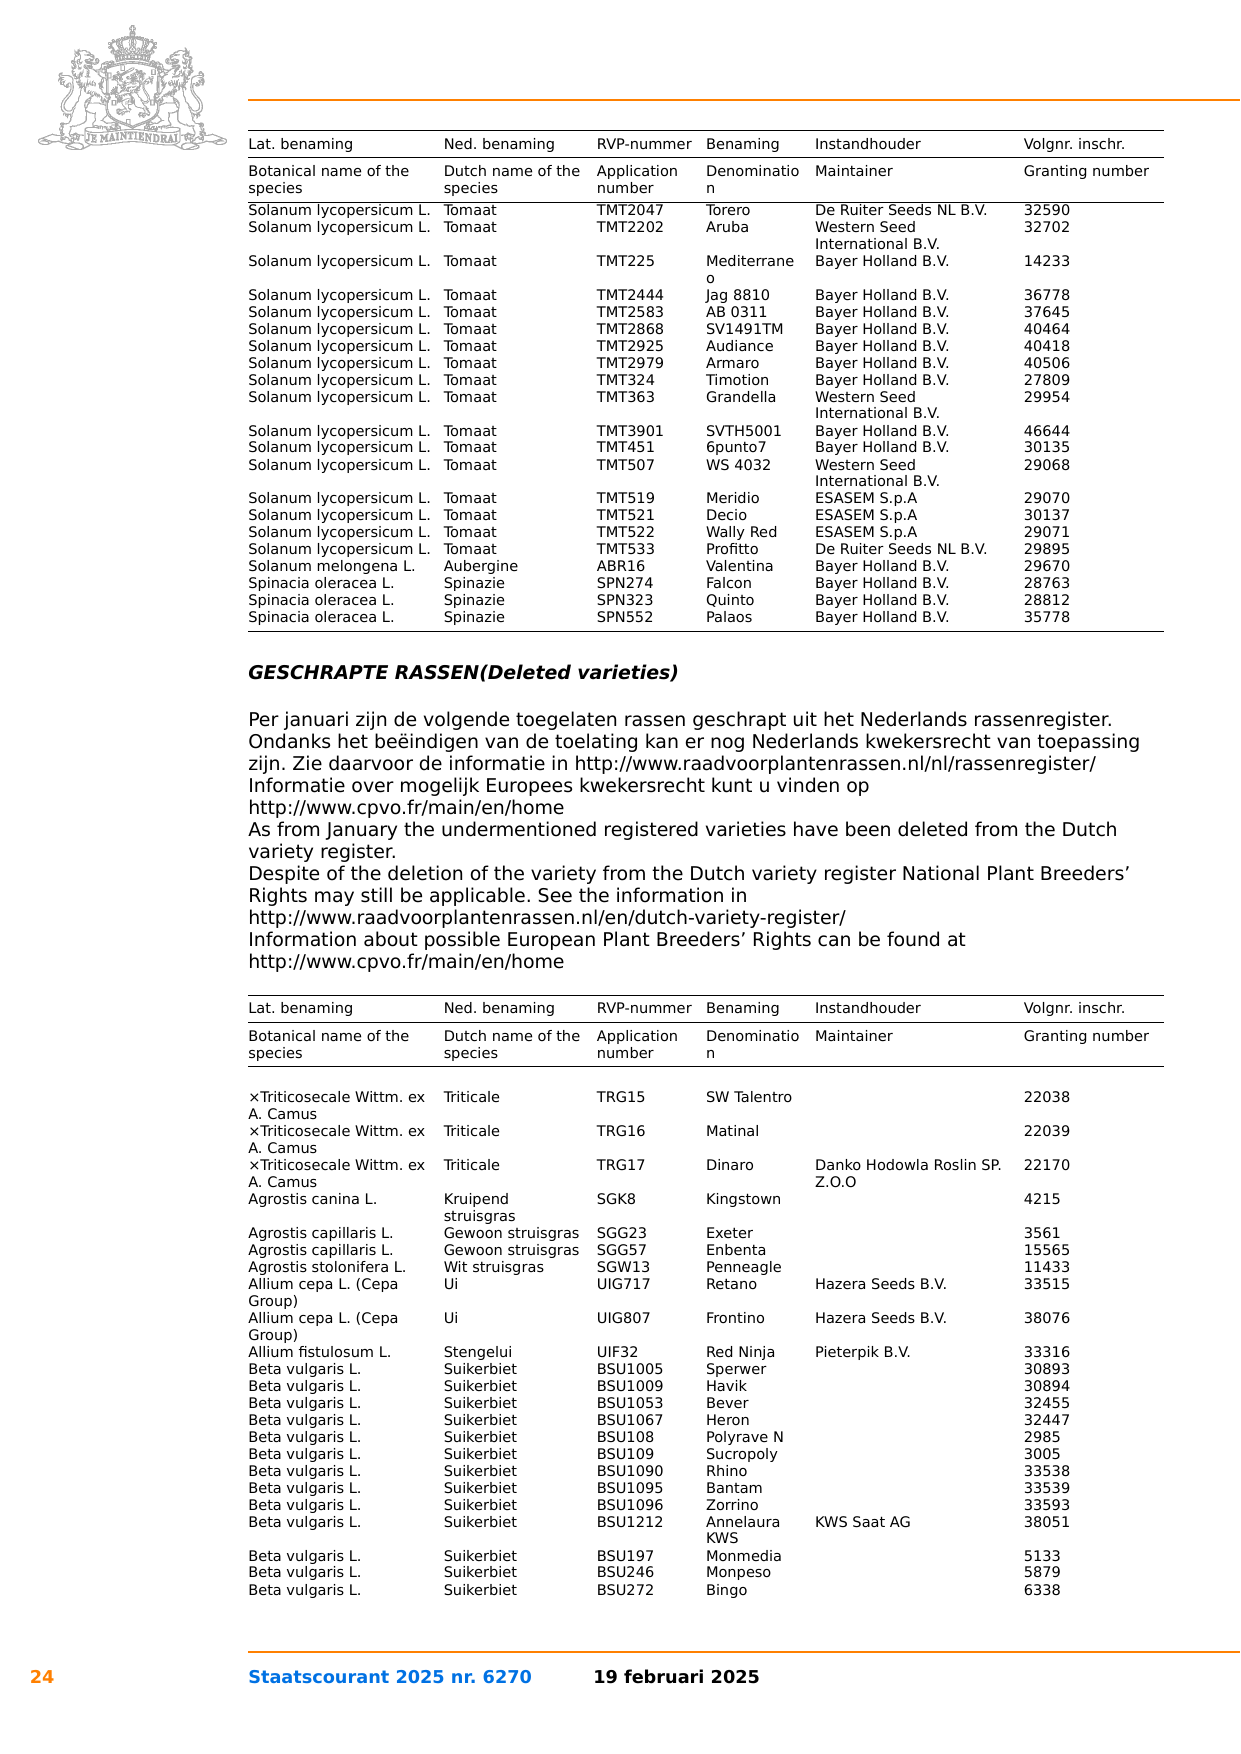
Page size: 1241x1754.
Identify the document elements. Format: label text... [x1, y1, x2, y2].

table_cell ESASEM S.p.A [809, 524, 1018, 541]
text Despite of the deletion of the variety from the Dutch variety register National Plant Breeders’ Rights may still be applicable. See the information in http://www.raadvoorplantenrassen.nl/en/dutch-variety-register/ [248, 863, 1163, 929]
picture [38, 25, 227, 150]
table_cell Solanum lycopersicum L. [248, 203, 438, 219]
table_cell Tomaat [438, 287, 591, 303]
table_cell De Ruiter Seeds NL B.V. [809, 541, 1018, 558]
table_cell TMT2444 [591, 287, 700, 303]
table_cell 40418 [1018, 338, 1163, 354]
table_cell Dutch name of the species [438, 158, 591, 202]
table_cell Bayer Holland B.V. [809, 439, 1018, 456]
table_cell Polyrave N [700, 1429, 809, 1446]
table_cell Bayer Holland B.V. [809, 287, 1018, 303]
table_cell SGK8 [591, 1191, 700, 1225]
table_cell Havik [700, 1378, 809, 1394]
table_cell [438, 1067, 591, 1089]
table_cell TMT3901 [591, 423, 700, 439]
table_cell 46644 [1018, 423, 1163, 439]
table_cell Exeter [700, 1225, 809, 1242]
table_cell Bingo [700, 1581, 809, 1598]
table_cell Armaro [700, 355, 809, 371]
table_cell SPN552 [591, 609, 700, 631]
table_header Instandhouder [809, 131, 1018, 157]
table_cell TMT363 [591, 389, 700, 422]
table_cell Solanum lycopersicum L. [248, 507, 438, 524]
table_cell TMT519 [591, 490, 700, 507]
table_cell TMT324 [591, 371, 700, 388]
table_cell Spinacia oleracea L. [248, 575, 438, 592]
table_cell Maintainer [809, 158, 1018, 202]
table_cell 33538 [1018, 1463, 1163, 1479]
table_cell Tomaat [438, 439, 591, 456]
table_cell TMT2979 [591, 355, 700, 371]
table_cell 6338 [1018, 1581, 1163, 1598]
table_cell Kingstown [700, 1191, 809, 1225]
table_cell Decio [700, 507, 809, 524]
table_cell Tomaat [438, 338, 591, 354]
table_cell Hazera Seeds B.V. [809, 1310, 1018, 1344]
table_cell UIG717 [591, 1276, 700, 1310]
table_cell [809, 1089, 1018, 1123]
table_cell Palaos [700, 609, 809, 631]
table_cell Suikerbiet [438, 1412, 591, 1428]
table_cell Bayer Holland B.V. [809, 371, 1018, 388]
table_cell Zorrino [700, 1496, 809, 1513]
table_cell Solanum lycopersicum L. [248, 524, 438, 541]
table_cell TMT522 [591, 524, 700, 541]
table_cell TMT533 [591, 541, 700, 558]
table_cell Agrostis capillaris L. [248, 1242, 438, 1259]
table_cell [809, 1446, 1018, 1462]
table_cell Agrostis stolonifera L. [248, 1259, 438, 1276]
table_cell Bayer Holland B.V. [809, 304, 1018, 321]
table_cell Suikerbiet [438, 1378, 591, 1394]
table_cell Application number [591, 158, 700, 202]
table_cell Spinacia oleracea L. [248, 609, 438, 631]
table_cell BSU246 [591, 1564, 700, 1581]
table_cell 32455 [1018, 1395, 1163, 1412]
table_cell Beta vulgaris L. [248, 1496, 438, 1513]
table_cell Spinacia oleracea L. [248, 592, 438, 609]
table_cell Granting number [1018, 1023, 1163, 1066]
table_cell Solanum lycopersicum L. [248, 219, 438, 253]
table_cell Bayer Holland B.V. [809, 592, 1018, 609]
table_cell BSU109 [591, 1446, 700, 1462]
table_cell Tomaat [438, 253, 591, 287]
table_cell 35778 [1018, 609, 1163, 631]
text Per januari zijn de volgende toegelaten rassen geschrapt uit het Nederlands rassenregister. [248, 709, 1163, 731]
table_cell [809, 1429, 1018, 1446]
table_cell Maintainer [809, 1023, 1018, 1066]
table_cell Spinazie [438, 575, 591, 592]
table_cell Bayer Holland B.V. [809, 253, 1018, 287]
table_cell Suikerbiet [438, 1548, 591, 1564]
table_cell Penneagle [700, 1259, 809, 1276]
table_cell Tomaat [438, 321, 591, 337]
table_cell 29670 [1018, 558, 1163, 575]
table_cell Bayer Holland B.V. [809, 338, 1018, 354]
table_cell Beta vulgaris L. [248, 1395, 438, 1412]
table_cell Solanum lycopersicum L. [248, 338, 438, 354]
table_cell Solanum lycopersicum L. [248, 304, 438, 321]
table_cell Bayer Holland B.V. [809, 575, 1018, 592]
table_cell [809, 1123, 1018, 1157]
table_cell Suikerbiet [438, 1581, 591, 1598]
table_cell Solanum lycopersicum L. [248, 355, 438, 371]
table_cell UIG807 [591, 1310, 700, 1344]
table_cell Tomaat [438, 304, 591, 321]
table_cell 30893 [1018, 1361, 1163, 1378]
table_header Volgnr. inschr. [1018, 131, 1163, 157]
table_cell Spinazie [438, 609, 591, 631]
table_header Lat. benaming [248, 996, 438, 1022]
table_cell [248, 1067, 438, 1089]
text Information about possible European Plant Breeders’ Rights can be found at http://www.cpvo.fr/main/en/home [248, 929, 1163, 973]
table_cell 30894 [1018, 1378, 1163, 1394]
table_cell 22038 [1018, 1089, 1163, 1123]
table_cell Bayer Holland B.V. [809, 609, 1018, 631]
table_cell Western Seed International B.V. [809, 456, 1018, 490]
table_cell 5879 [1018, 1564, 1163, 1581]
table_cell TMT451 [591, 439, 700, 456]
table_cell Tomaat [438, 541, 591, 558]
table_cell 29071 [1018, 524, 1163, 541]
table_cell Tomaat [438, 389, 591, 422]
table_header Instandhouder [809, 996, 1018, 1022]
table_cell Western Seed International B.V. [809, 389, 1018, 422]
table_cell ×Triticosecale Wittm. ex A. Camus [248, 1089, 438, 1123]
table_cell Botanical name of the species [248, 1023, 438, 1066]
subtitle GESCHRAPTE RASSEN(Deleted varieties) [248, 662, 1163, 684]
table_cell Suikerbiet [438, 1564, 591, 1581]
table_cell Tomaat [438, 524, 591, 541]
table_cell Botanical name of the species [248, 158, 438, 202]
table_cell Solanum lycopersicum L. [248, 253, 438, 287]
table_cell 30137 [1018, 507, 1163, 524]
table_cell Beta vulgaris L. [248, 1378, 438, 1394]
table_cell Granting number [1018, 158, 1163, 202]
table_cell Tomaat [438, 423, 591, 439]
table_cell [809, 1548, 1018, 1564]
text Ondanks het beëindigen van de toelating kan er nog Nederlands kwekersrecht van toepassing zijn. Zie daarvoor de informatie in http://www.raadvoorplantenrassen.nl/nl/rassenregister/ [248, 731, 1163, 775]
table_cell [809, 1191, 1018, 1225]
table_cell Suikerbiet [438, 1395, 591, 1412]
table_cell Wit struisgras [438, 1259, 591, 1276]
table_cell Triticale [438, 1089, 591, 1123]
table_cell TRG16 [591, 1123, 700, 1157]
table_cell Suikerbiet [438, 1446, 591, 1462]
table_cell Hazera Seeds B.V. [809, 1276, 1018, 1310]
table_cell 28812 [1018, 592, 1163, 609]
table_cell 32590 [1018, 203, 1163, 219]
table_cell 33515 [1018, 1276, 1163, 1310]
table_cell Beta vulgaris L. [248, 1564, 438, 1581]
table_cell Ui [438, 1310, 591, 1344]
table_cell Profitto [700, 541, 809, 558]
table_cell Danko Hodowla Roslin SP. Z.O.O [809, 1157, 1018, 1191]
table_cell Solanum lycopersicum L. [248, 490, 438, 507]
table_cell Denomination [700, 1023, 809, 1066]
table_header Volgnr. inschr. [1018, 996, 1163, 1022]
table_cell Enbenta [700, 1242, 809, 1259]
table_cell 29070 [1018, 490, 1163, 507]
table_cell 33316 [1018, 1344, 1163, 1361]
table_cell Beta vulgaris L. [248, 1446, 438, 1462]
table_cell [809, 1463, 1018, 1479]
table_cell Suikerbiet [438, 1480, 591, 1496]
table_cell Monpeso [700, 1564, 809, 1581]
table_cell Wally Red [700, 524, 809, 541]
table_cell Gewoon struisgras [438, 1225, 591, 1242]
table_cell Application number [591, 1023, 700, 1066]
table_cell Bayer Holland B.V. [809, 355, 1018, 371]
table_cell KWS Saat AG [809, 1514, 1018, 1547]
table_header Benaming [700, 131, 809, 157]
table_cell 30135 [1018, 439, 1163, 456]
table_cell 32447 [1018, 1412, 1163, 1428]
table_cell Western Seed International B.V. [809, 219, 1018, 253]
table_cell 22039 [1018, 1123, 1163, 1157]
table_header Lat. benaming [248, 131, 438, 157]
table_cell 28763 [1018, 575, 1163, 592]
table_header RVP-nummer [591, 996, 700, 1022]
table_cell SV1491TM [700, 321, 809, 337]
table_cell Solanum lycopersicum L. [248, 389, 438, 422]
table_cell Quinto [700, 592, 809, 609]
table_cell TMT2868 [591, 321, 700, 337]
table_cell [809, 1480, 1018, 1496]
table_cell Allium fistulosum L. [248, 1344, 438, 1361]
table_cell [809, 1496, 1018, 1513]
text As from January the undermentioned registered varieties have been deleted from the Dutch variety register. [248, 819, 1163, 863]
table_cell Allium cepa L. (Cepa Group) [248, 1310, 438, 1344]
table_cell Suikerbiet [438, 1361, 591, 1378]
table_cell Bayer Holland B.V. [809, 423, 1018, 439]
table_cell Allium cepa L. (Cepa Group) [248, 1276, 438, 1310]
table_header RVP-nummer [591, 131, 700, 157]
table_cell Dinaro [700, 1157, 809, 1191]
table_cell TRG15 [591, 1089, 700, 1123]
table_cell Solanum lycopersicum L. [248, 287, 438, 303]
table_cell Gewoon struisgras [438, 1242, 591, 1259]
table_cell 3561 [1018, 1225, 1163, 1242]
table_cell ABR16 [591, 558, 700, 575]
table_cell Ui [438, 1276, 591, 1310]
table_cell [700, 1067, 809, 1089]
table_cell Bayer Holland B.V. [809, 558, 1018, 575]
table_cell [809, 1581, 1018, 1598]
table_cell 37645 [1018, 304, 1163, 321]
table_cell SPN274 [591, 575, 700, 592]
table_cell BSU1067 [591, 1412, 700, 1428]
table_cell 38051 [1018, 1514, 1163, 1547]
table_cell Beta vulgaris L. [248, 1463, 438, 1479]
table_cell 38076 [1018, 1310, 1163, 1344]
table_cell BSU1053 [591, 1395, 700, 1412]
table_cell Annelaura KWS [700, 1514, 809, 1547]
table_cell 11433 [1018, 1259, 1163, 1276]
table_cell Solanum lycopersicum L. [248, 423, 438, 439]
table_cell 29954 [1018, 389, 1163, 422]
table_cell Tomaat [438, 490, 591, 507]
table_cell Triticale [438, 1123, 591, 1157]
table_cell [1018, 1067, 1163, 1089]
table_cell WS 4032 [700, 456, 809, 490]
table_cell Beta vulgaris L. [248, 1581, 438, 1598]
table_cell Sucropoly [700, 1446, 809, 1462]
table_cell Falcon [700, 575, 809, 592]
table_cell [809, 1564, 1018, 1581]
table_cell [809, 1378, 1018, 1394]
table_cell [809, 1242, 1018, 1259]
table_cell SW Talentro [700, 1089, 809, 1123]
table_cell 3005 [1018, 1446, 1163, 1462]
table_cell SGW13 [591, 1259, 700, 1276]
table_cell Matinal [700, 1123, 809, 1157]
table_cell Retano [700, 1276, 809, 1310]
table_cell BSU108 [591, 1429, 700, 1446]
table_cell SGG57 [591, 1242, 700, 1259]
table_cell 33539 [1018, 1480, 1163, 1496]
table_cell TMT507 [591, 456, 700, 490]
table_cell Red Ninja [700, 1344, 809, 1361]
table_cell Solanum lycopersicum L. [248, 321, 438, 337]
table_cell Bayer Holland B.V. [809, 321, 1018, 337]
table_cell BSU1005 [591, 1361, 700, 1378]
table_cell Mediterraneo [700, 253, 809, 287]
table_cell Suikerbiet [438, 1496, 591, 1513]
table_cell TMT2925 [591, 338, 700, 354]
table_cell BSU197 [591, 1548, 700, 1564]
table_cell Beta vulgaris L. [248, 1480, 438, 1496]
table_cell 6punto7 [700, 439, 809, 456]
table_cell [809, 1412, 1018, 1428]
table_cell 27809 [1018, 371, 1163, 388]
table_cell BSU1090 [591, 1463, 700, 1479]
table_cell Sperwer [700, 1361, 809, 1378]
table_cell Grandella [700, 389, 809, 422]
table_cell BSU1095 [591, 1480, 700, 1496]
table_cell Audiance [700, 338, 809, 354]
table_cell Agrostis capillaris L. [248, 1225, 438, 1242]
table_cell 22170 [1018, 1157, 1163, 1191]
table_cell Monmedia [700, 1548, 809, 1564]
table_cell Timotion [700, 371, 809, 388]
table_cell Suikerbiet [438, 1429, 591, 1446]
table_cell [809, 1361, 1018, 1378]
table_cell 29895 [1018, 541, 1163, 558]
table_cell ESASEM S.p.A [809, 507, 1018, 524]
table_cell BSU1009 [591, 1378, 700, 1394]
table_cell 15565 [1018, 1242, 1163, 1259]
table_cell Denomination [700, 158, 809, 202]
table_cell ×Triticosecale Wittm. ex A. Camus [248, 1157, 438, 1191]
table_cell Jag 8810 [700, 287, 809, 303]
table_cell Solanum lycopersicum L. [248, 541, 438, 558]
table_cell [809, 1067, 1018, 1089]
table_cell Aruba [700, 219, 809, 253]
table_cell Beta vulgaris L. [248, 1429, 438, 1446]
table_cell UIF32 [591, 1344, 700, 1361]
table_cell ×Triticosecale Wittm. ex A. Camus [248, 1123, 438, 1157]
table_cell 40464 [1018, 321, 1163, 337]
table_cell TMT2047 [591, 203, 700, 219]
table_cell 36778 [1018, 287, 1163, 303]
table_cell Beta vulgaris L. [248, 1514, 438, 1547]
table_cell Tomaat [438, 456, 591, 490]
table_cell Dutch name of the species [438, 1023, 591, 1066]
table_cell Suikerbiet [438, 1514, 591, 1547]
table_cell 5133 [1018, 1548, 1163, 1564]
table_cell Frontino [700, 1310, 809, 1344]
table_cell Solanum lycopersicum L. [248, 439, 438, 456]
table_cell Spinazie [438, 592, 591, 609]
table_cell [809, 1395, 1018, 1412]
table_cell Tomaat [438, 219, 591, 253]
table_cell Heron [700, 1412, 809, 1428]
text Informatie over mogelijk Europees kwekersrecht kunt u vinden op http://www.cpvo.fr/main/en/home [248, 775, 1163, 819]
table_cell BSU1096 [591, 1496, 700, 1513]
table_cell Tomaat [438, 355, 591, 371]
table_cell Rhino [700, 1463, 809, 1479]
table_cell 4215 [1018, 1191, 1163, 1225]
table_cell Beta vulgaris L. [248, 1361, 438, 1378]
table_cell Solanum melongena L. [248, 558, 438, 575]
table_cell Solanum lycopersicum L. [248, 456, 438, 490]
table_cell Tomaat [438, 507, 591, 524]
table_cell Bever [700, 1395, 809, 1412]
table_cell AB 0311 [700, 304, 809, 321]
table_cell [809, 1225, 1018, 1242]
table_cell BSU1212 [591, 1514, 700, 1547]
table_cell ESASEM S.p.A [809, 490, 1018, 507]
table_cell 2985 [1018, 1429, 1163, 1446]
table_cell TMT2583 [591, 304, 700, 321]
table_header Ned. benaming [438, 996, 591, 1022]
table_cell 29068 [1018, 456, 1163, 490]
table_cell TMT521 [591, 507, 700, 524]
table_cell Tomaat [438, 203, 591, 219]
table_cell BSU272 [591, 1581, 700, 1598]
table_cell Agrostis canina L. [248, 1191, 438, 1225]
table_cell 33593 [1018, 1496, 1163, 1513]
table_cell 14233 [1018, 253, 1163, 287]
table_cell TMT225 [591, 253, 700, 287]
table_cell Stengelui [438, 1344, 591, 1361]
table_cell SVTH5001 [700, 423, 809, 439]
table_cell Triticale [438, 1157, 591, 1191]
table_cell Valentina [700, 558, 809, 575]
table_cell TRG17 [591, 1157, 700, 1191]
table_cell [809, 1259, 1018, 1276]
table_cell De Ruiter Seeds NL B.V. [809, 203, 1018, 219]
table_cell SGG23 [591, 1225, 700, 1242]
table_cell Aubergine [438, 558, 591, 575]
table_cell SPN323 [591, 592, 700, 609]
table_cell Torero [700, 203, 809, 219]
table_header Benaming [700, 996, 809, 1022]
table_cell Bantam [700, 1480, 809, 1496]
table_cell Pieterpik B.V. [809, 1344, 1018, 1361]
table_cell Beta vulgaris L. [248, 1412, 438, 1428]
table_header Ned. benaming [438, 131, 591, 157]
table_cell Suikerbiet [438, 1463, 591, 1479]
table_cell [591, 1067, 700, 1089]
table_cell Kruipend struisgras [438, 1191, 591, 1225]
table_cell Beta vulgaris L. [248, 1548, 438, 1564]
table_cell Meridio [700, 490, 809, 507]
table_cell 32702 [1018, 219, 1163, 253]
table_cell Tomaat [438, 371, 591, 388]
table_cell TMT2202 [591, 219, 700, 253]
table_cell 40506 [1018, 355, 1163, 371]
table_cell Solanum lycopersicum L. [248, 371, 438, 388]
